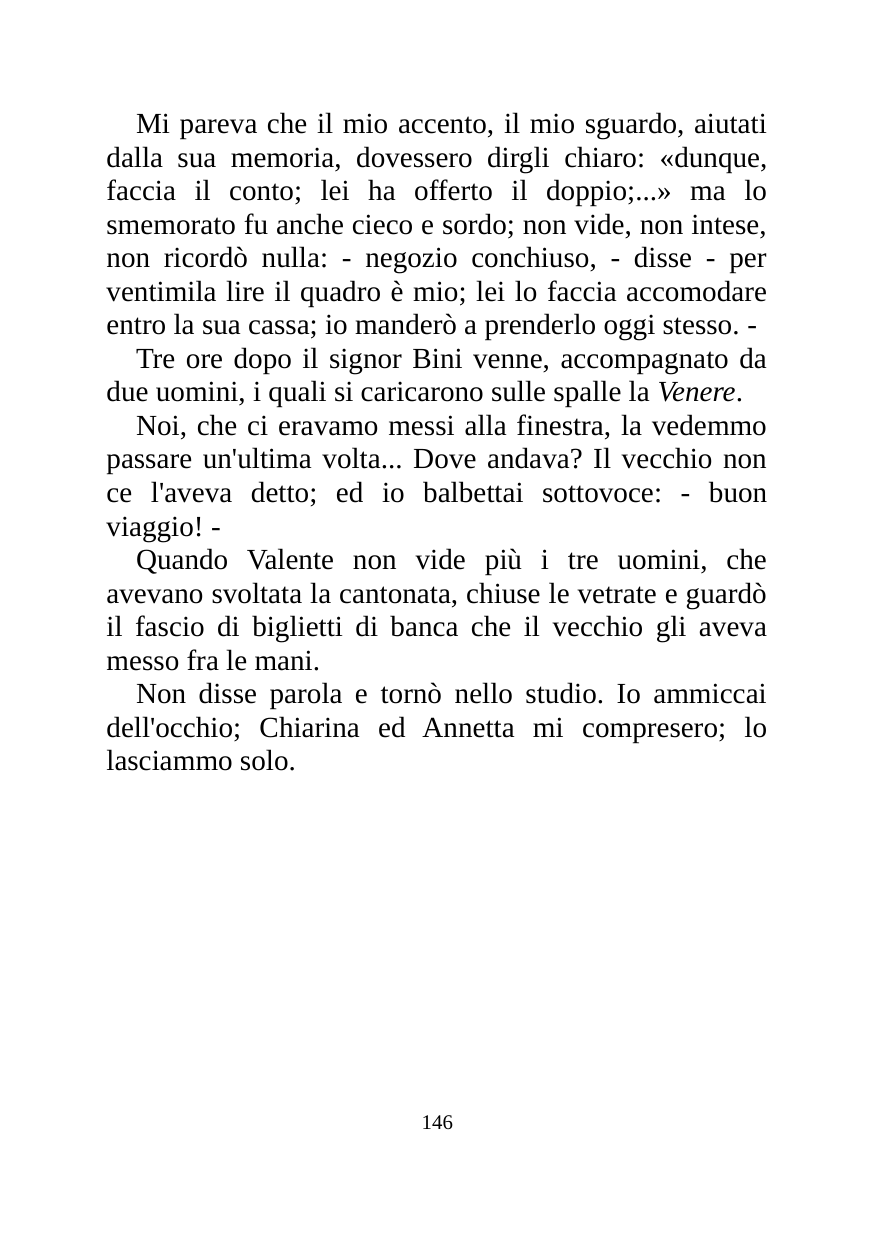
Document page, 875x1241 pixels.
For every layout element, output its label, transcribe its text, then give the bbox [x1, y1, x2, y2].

text Noi, che ci eravamo messi alla finestra, la vedemmo passare un'ultima volta... Dove andava? Il vecchio non ce l'aveva detto; ed io balbettai sottovoce: - buon viaggio! - [106, 408, 768, 542]
text Tre ore dopo il signor Bini venne, accompagnato da due uomini, i quali si caricarono sulle spalle la Venere. [106, 341, 768, 408]
text Non disse parola e tornò nello studio. Io ammiccai dell'occhio; Chiarina ed Annetta mi compresero; lo lasciammo solo. [106, 676, 768, 777]
text Mi pareva che il mio accento, il mio sguardo, aiutati dalla sua memoria, dovessero dirgli chiaro: «dunque, faccia il conto; lei ha offerto il doppio;...» ma lo smemorato fu anche cieco e sordo; non vide, non intese, non ricordò nulla: - negozio conchiuso, - disse - per ventimila lire il quadro è mio; lei lo faccia accomodare entro la sua cassa; io manderò a prenderlo oggi stesso. - [106, 106, 768, 341]
text Quando Valente non vide più i tre uomini, che avevano svoltata la cantonata, chiuse le vetrate e guardò il fascio di biglietti di banca che il vecchio gli aveva messo fra le mani. [106, 542, 768, 676]
